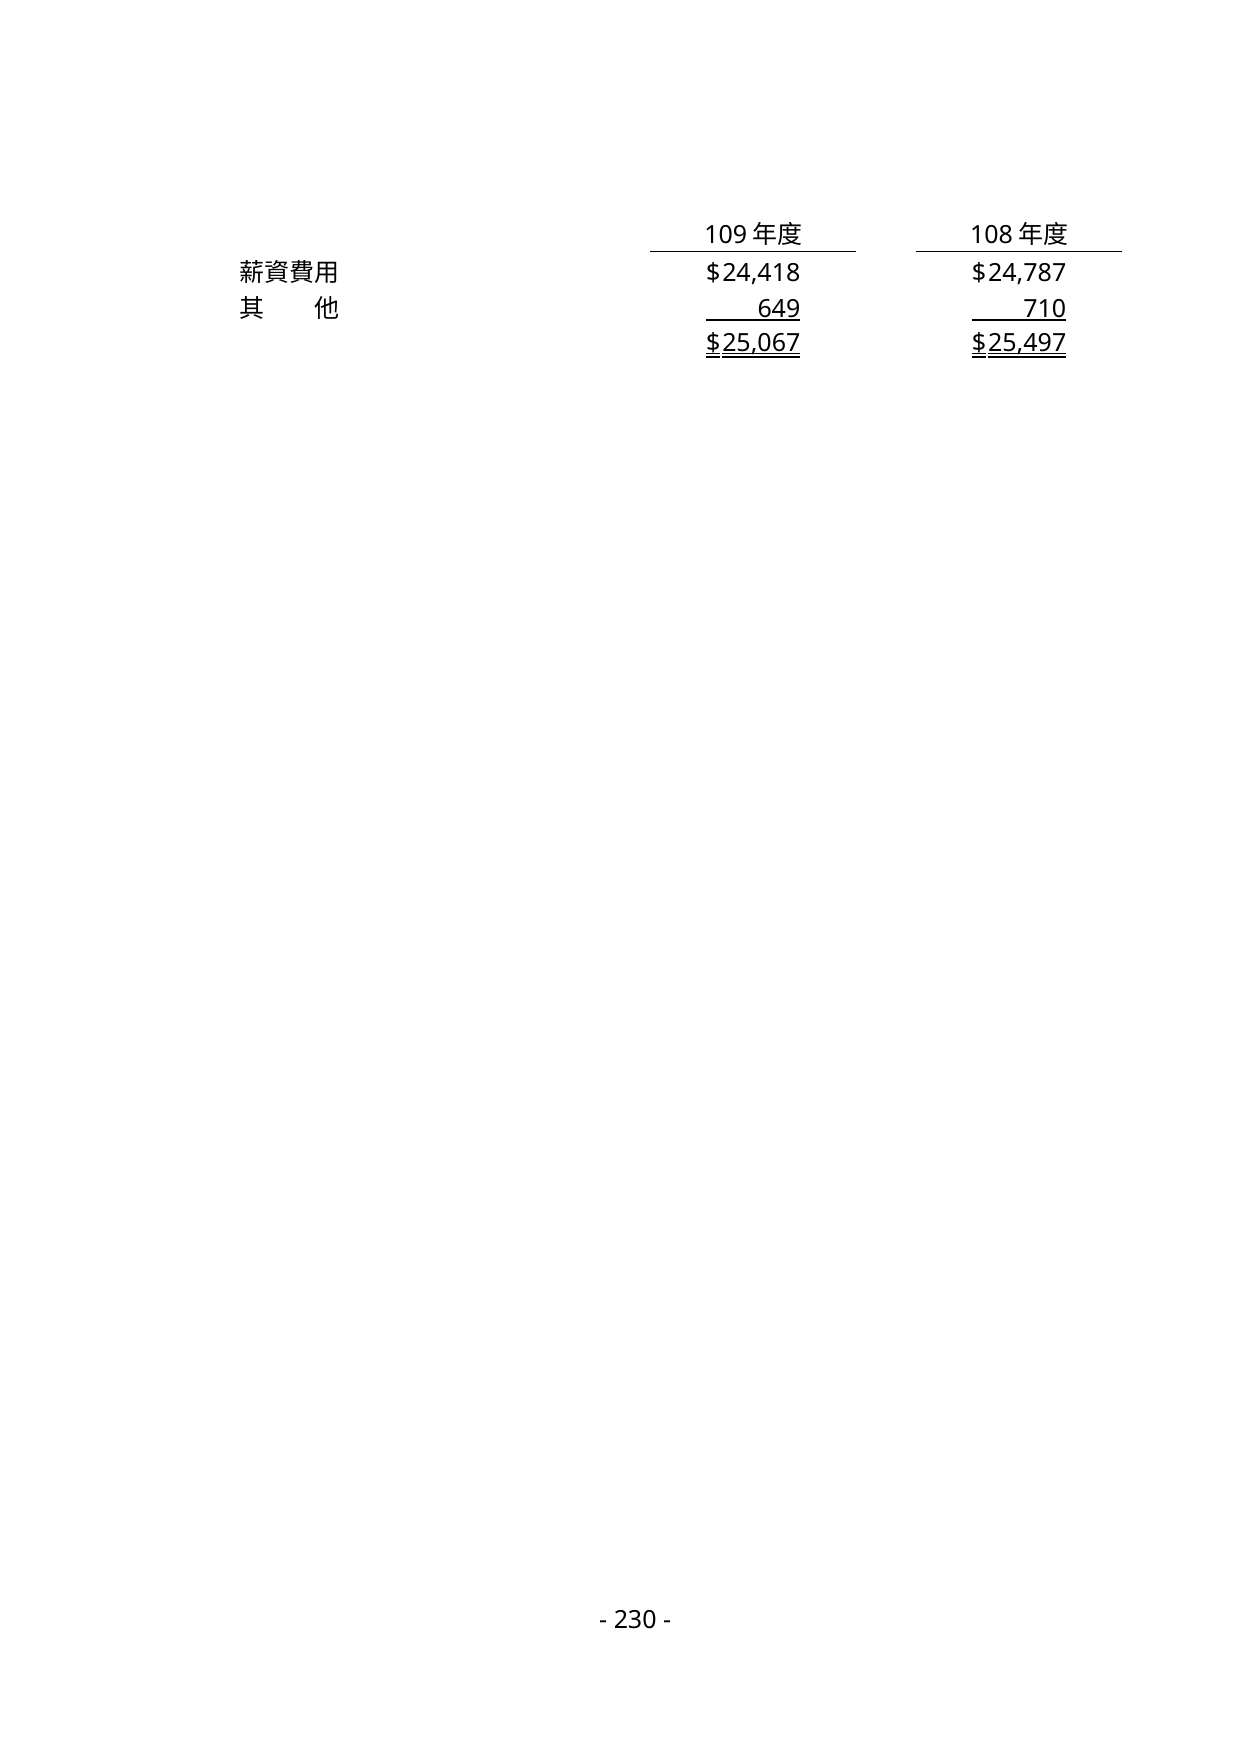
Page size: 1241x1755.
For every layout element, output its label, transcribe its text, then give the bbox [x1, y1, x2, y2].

table_cell [856, 251, 916, 288]
table_cell [591, 251, 650, 288]
table_cell [856, 325, 916, 358]
table_cell [856, 288, 916, 324]
table_cell 710 [916, 288, 1122, 324]
table_cell [591, 325, 650, 358]
table_cell 649 [650, 288, 856, 324]
table_cell $ 24,418 [650, 252, 856, 288]
table_header [856, 215, 916, 251]
table_cell $ 24,787 [916, 252, 1122, 288]
table_header 108年度 [916, 215, 1122, 251]
table_header [591, 215, 650, 251]
table_cell 薪資費用 [236, 251, 591, 288]
table_cell 其 他 [236, 288, 591, 324]
table_cell $ 25,067 [650, 325, 856, 358]
table_cell [591, 288, 650, 324]
table_cell [236, 325, 591, 358]
table_header [236, 215, 591, 251]
table_header 109年度 [650, 215, 856, 251]
table_cell $ 25,497 [916, 325, 1122, 358]
